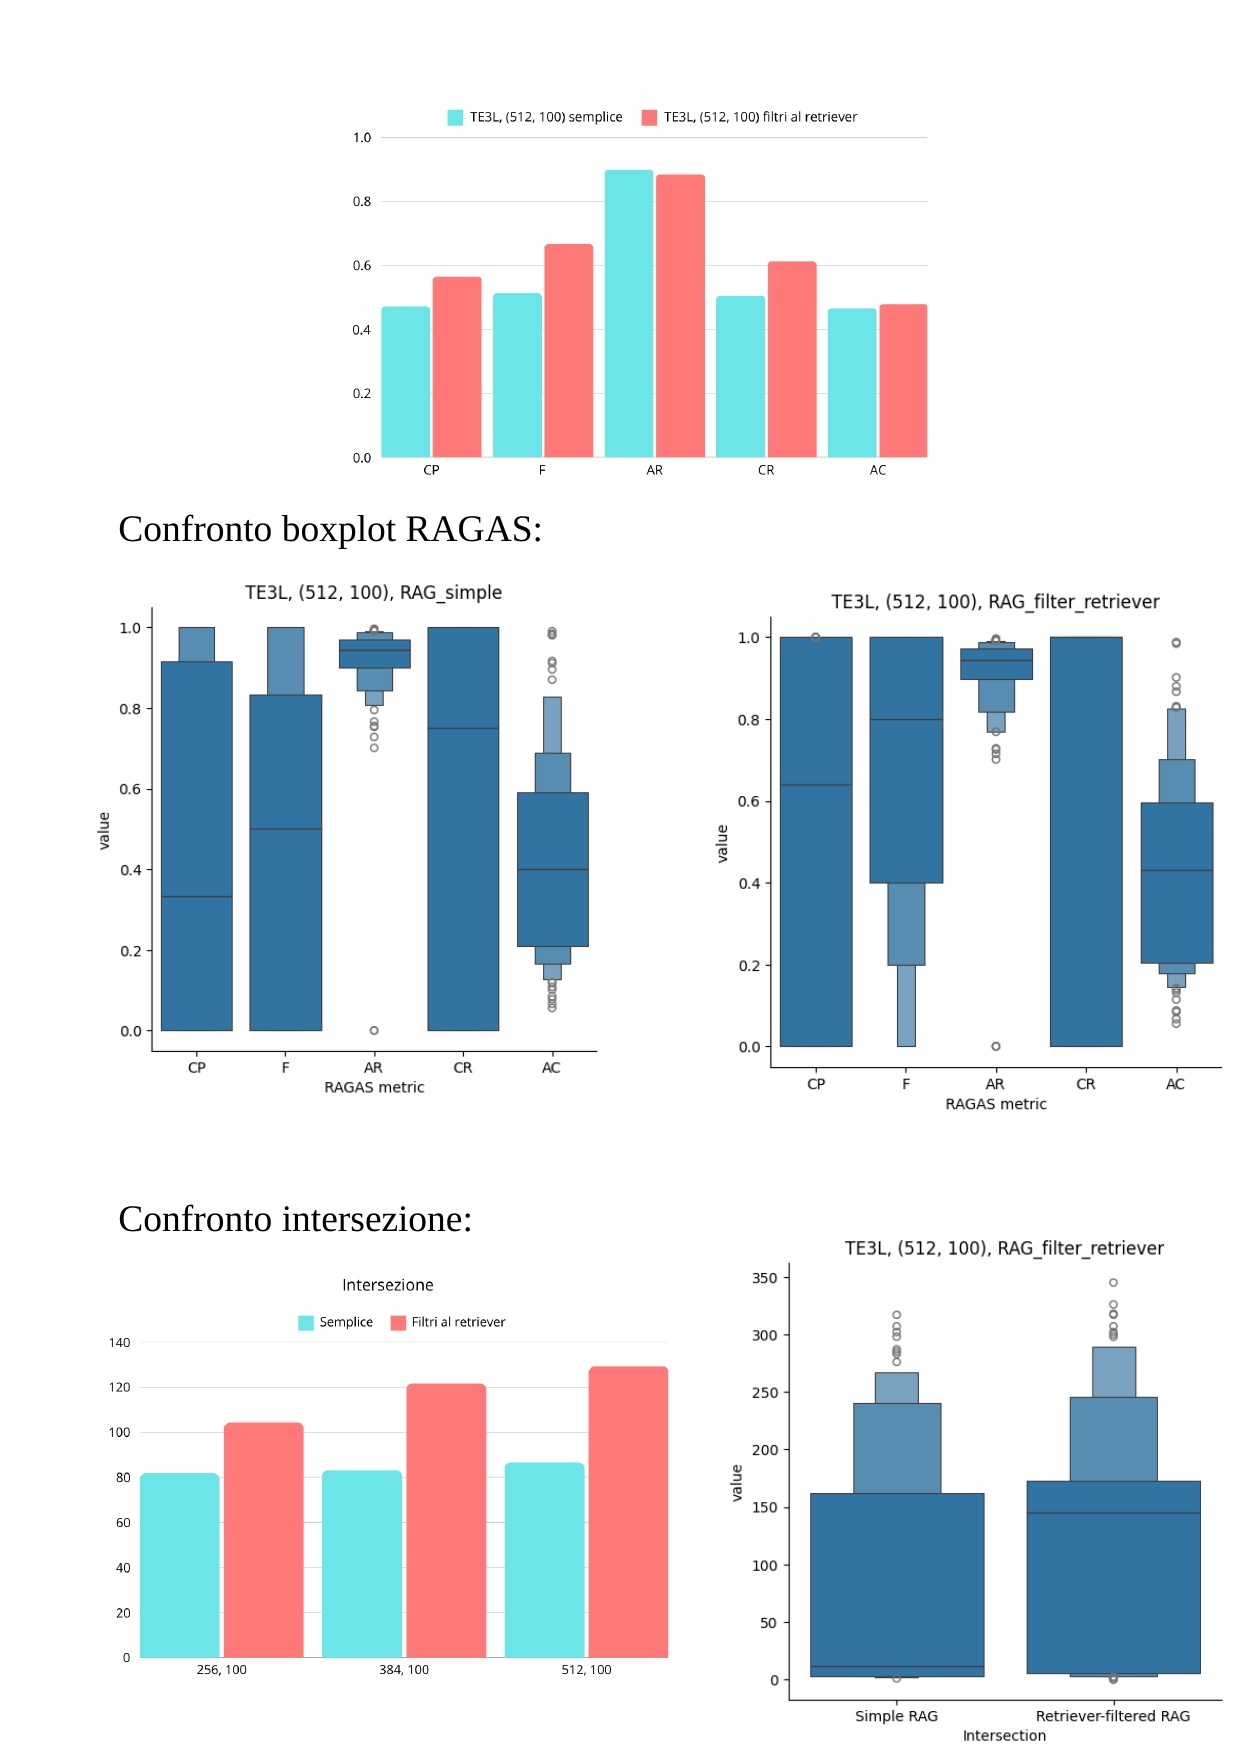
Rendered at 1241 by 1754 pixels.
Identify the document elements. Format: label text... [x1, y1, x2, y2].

picture [352, 98, 928, 475]
picture [706, 583, 1240, 1123]
text Confronto intersezione: [118, 1196, 1122, 1239]
picture [721, 1230, 1240, 1754]
text Confronto boxplot RAGAS: [118, 506, 1122, 549]
picture [109, 1270, 669, 1676]
picture [88, 574, 615, 1106]
